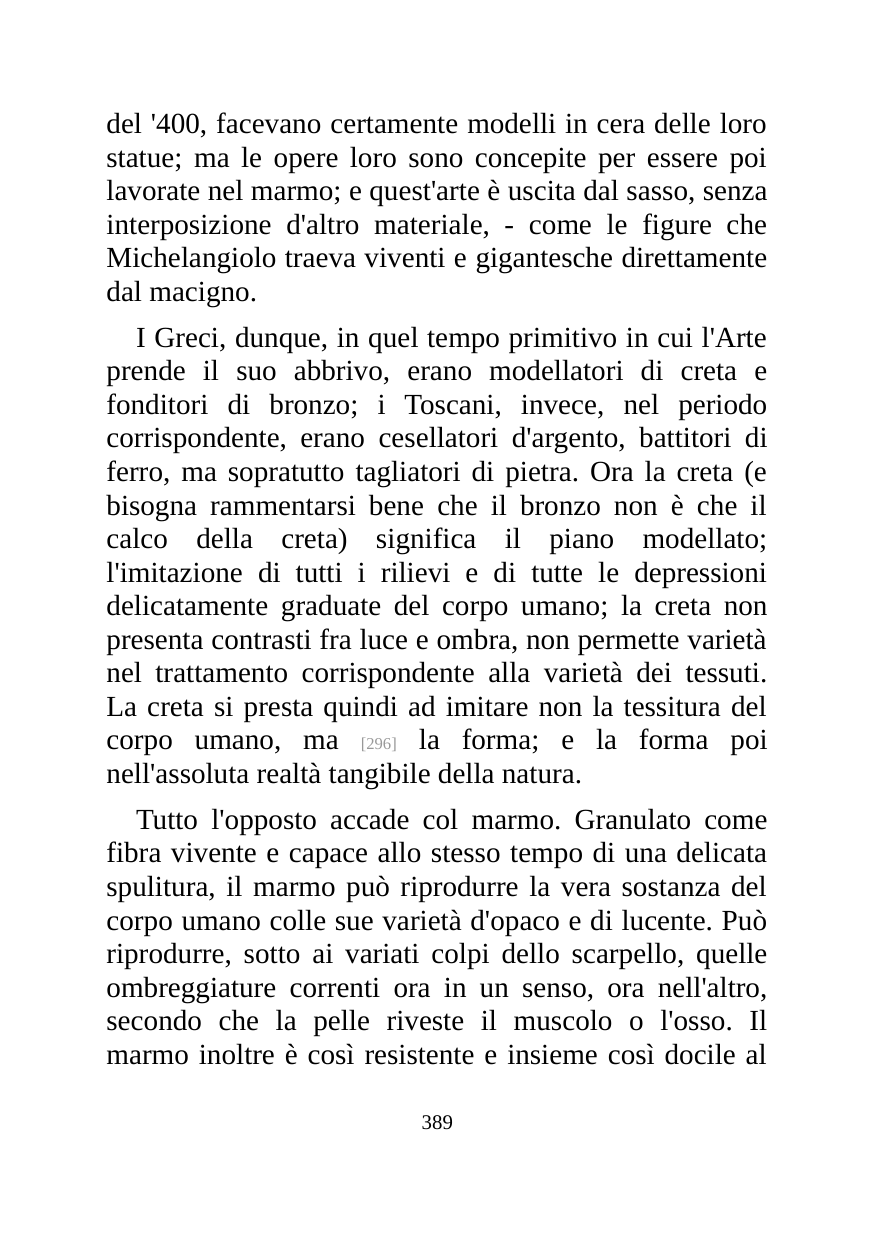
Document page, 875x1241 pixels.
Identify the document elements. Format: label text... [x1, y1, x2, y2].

text I Greci, dunque, in quel tempo primitivo in cui l'Arte prende il suo abbrivo, erano modellatori di creta e fonditori di bronzo; i Toscani, invece, nel periodo corrispondente, erano cesellatori d'argento, battitori di ferro, ma sopratutto tagliatori di pietra. Ora la creta (e bisogna rammentarsi bene che il bronzo non è che il calco della creta) significa il piano modellato; l'imitazione di tutti i rilievi e di tutte le depressioni delicatamente graduate del corpo umano; la creta non presenta contrasti fra luce e ombra, non permette varietà nel trattamento corrispondente alla varietà dei tessuti. La creta si presta quindi ad imitare non la tessitura del corpo umano, ma [296] la forma; e la forma poi nell'assoluta realtà tangibile della natura. [106, 320, 768, 789]
text Tutto l'opposto accade col marmo. Granulato come fibra vivente e capace allo stesso tempo di una delicata spulitura, il marmo può riprodurre la vera sostanza del corpo umano colle sue varietà d'opaco e di lucente. Può riprodurre, sotto ai variati colpi dello scarpello, quelle ombreggiature correnti ora in un senso, ora nell'altro, secondo che la pelle riveste il muscolo o l'osso. Il marmo inoltre è così resistente e insieme così docile al [106, 802, 768, 1070]
text del '400, facevano certamente modelli in cera delle loro statue; ma le opere loro sono concepite per essere poi lavorate nel marmo; e quest'arte è uscita dal sasso, senza interposizione d'altro materiale, - come le figure che Michelangiolo traeva viventi e gigantesche direttamente dal macigno. [106, 106, 768, 307]
